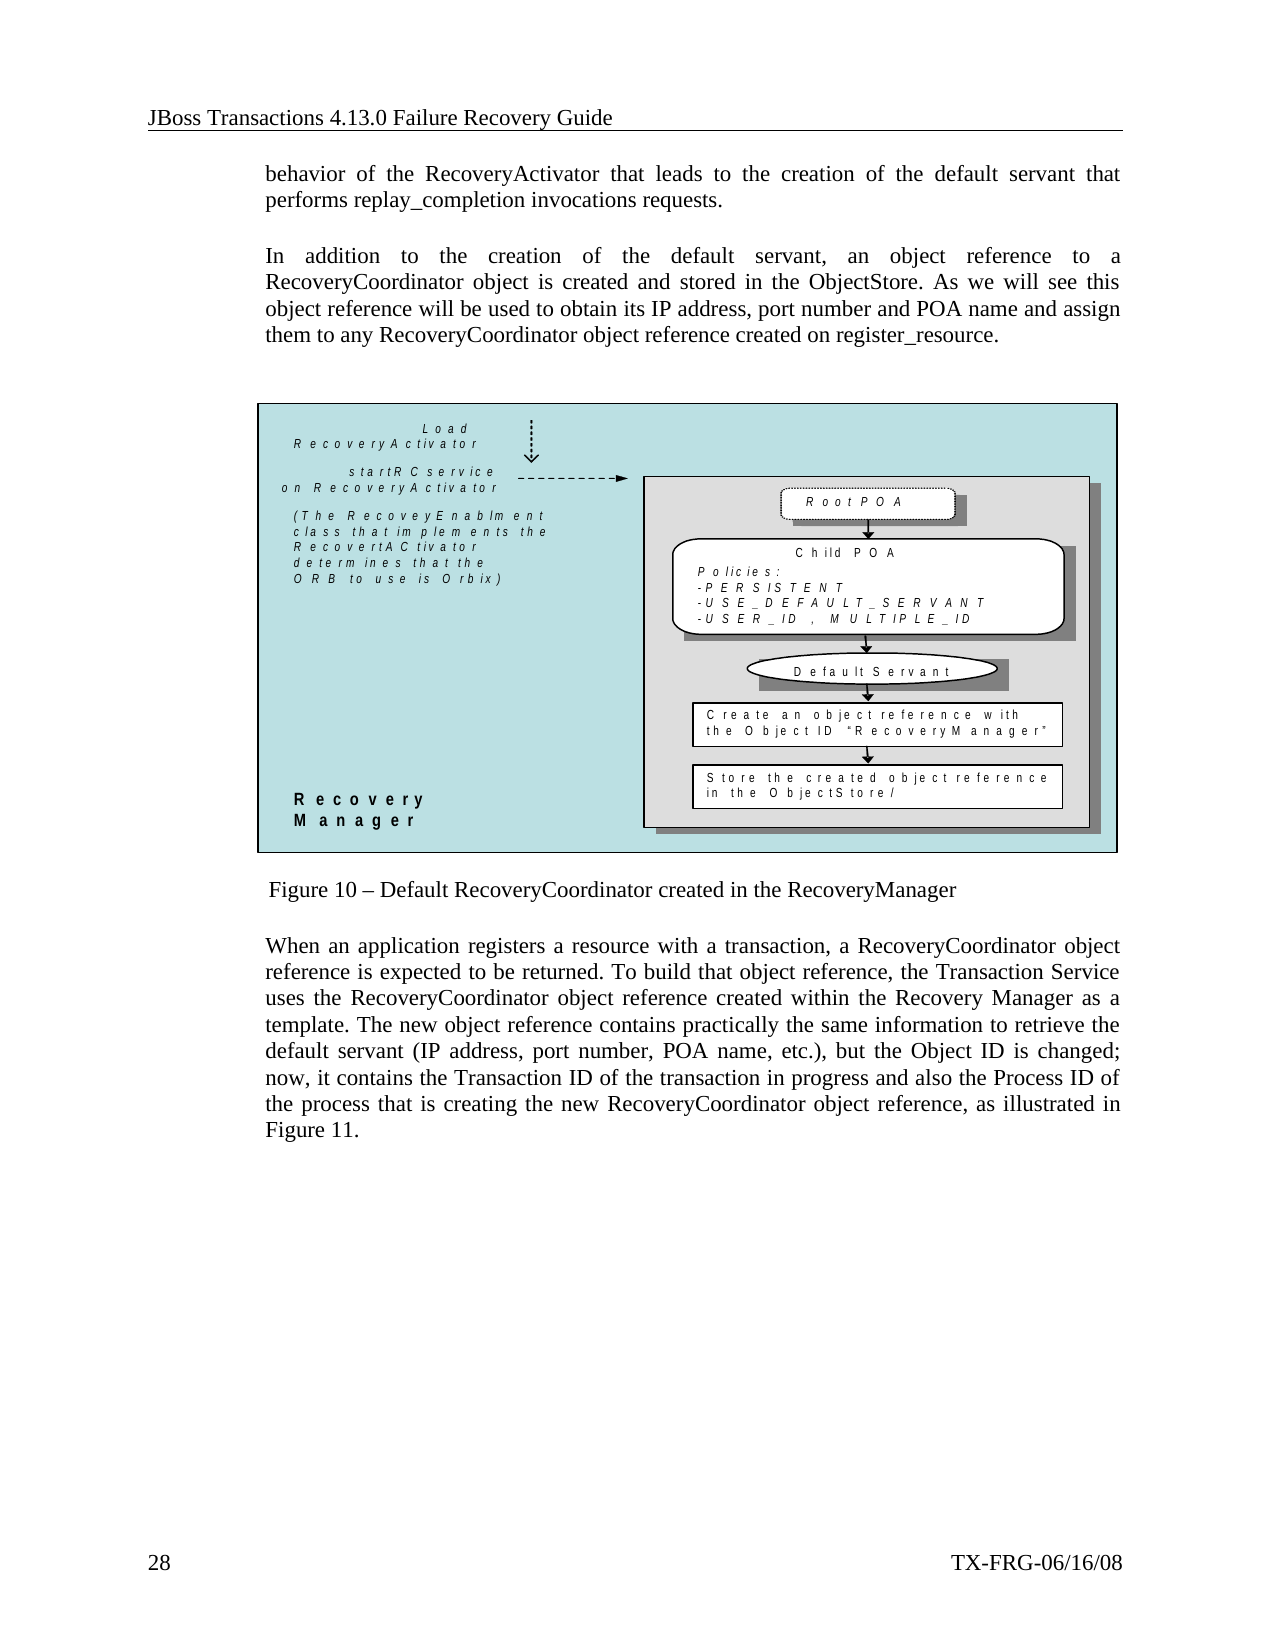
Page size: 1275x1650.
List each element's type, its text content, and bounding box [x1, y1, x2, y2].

text In addition to the creation of the default servant, an object reference to a RecoveryCoordinator object is created and stored in the ObjectStore. As we will see this object reference will be used to obtain its IP address, port number and POA name and assign them to any RecoveryCoordinator object reference created on register_resource. [265, 242, 1122, 347]
text Figure 10 – Default RecoveryCoordinator created in the RecoveryManager [268, 876, 1122, 903]
text behavior of the RecoveryActivator that leads to the creation of the default servant that performs replay_completion invocations requests. [265, 160, 1122, 213]
text When an application registers a resource with a transaction, a RecoveryCoordinator object reference is expected to be returned. To build that object reference, the Transaction Service uses the RecoveryCoordinator object reference created within the Recovery Manager as a template. The new object reference contains practically the same information to retrieve the default servant (IP address, port number, POA name, etc.), but the Object ID is changed; now, it contains the Transaction ID of the transaction in progress and also the Process ID of the process that is creating the new RecoveryCoordinator object reference, as illustrated in Figure 11. [265, 932, 1122, 1143]
